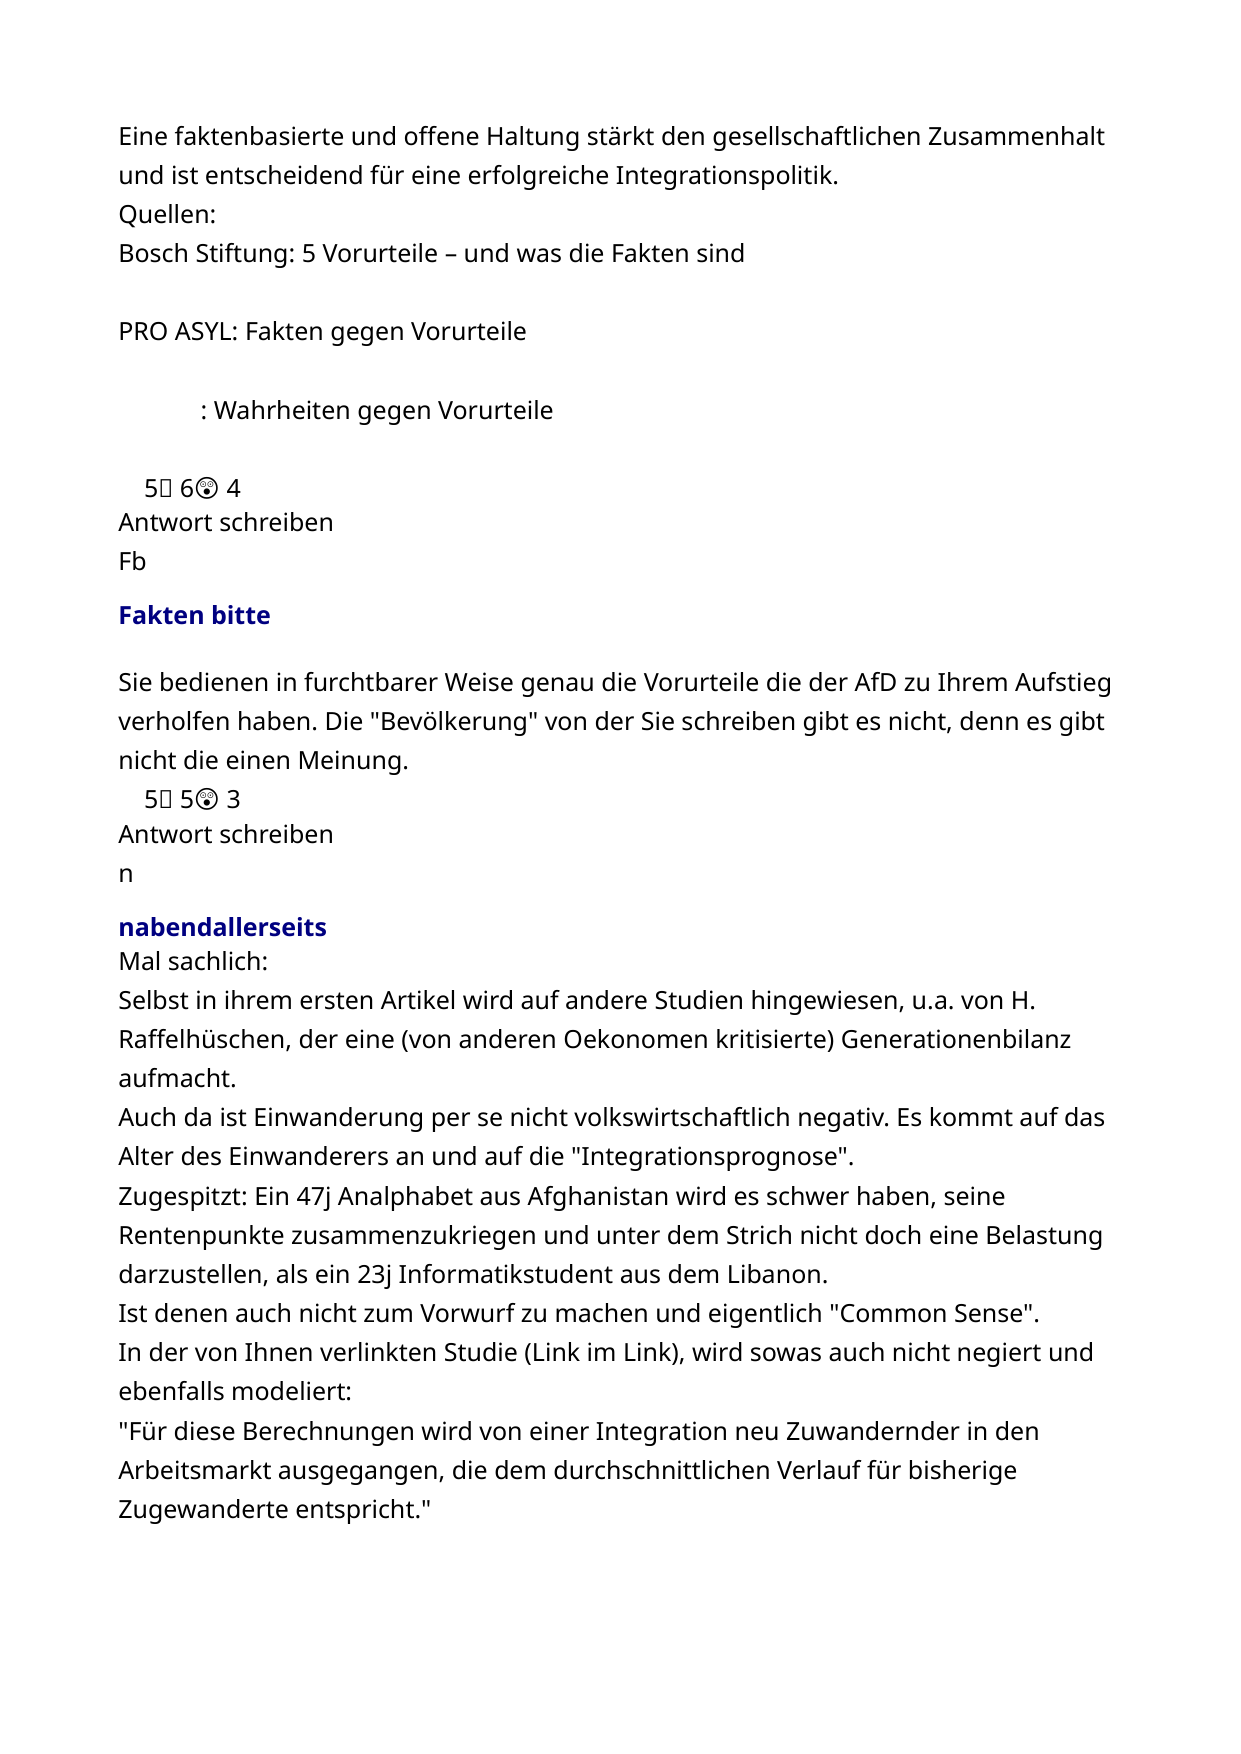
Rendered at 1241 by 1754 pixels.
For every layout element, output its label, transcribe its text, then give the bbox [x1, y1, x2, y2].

subtitle Fakten bitte [118, 598, 1122, 632]
text Bosch Stiftung: 5 Vorurteile – und was die Fakten sind [118, 236, 1122, 270]
text Antwort schreiben [118, 505, 1122, 539]
text n [118, 855, 1122, 889]
text Selbst in ihrem ersten Artikel wird auf andere Studien hingewiesen, u.a. von H. Raffelhüschen, der eine (von anderen Oekonomen kritisierte) Generationenbilanz aufmacht. [118, 982, 1122, 1095]
text Auch da ist Einwanderung per se nicht volkswirtschaftlich negativ. Es kommt auf das Alter des Einwanderers an und auf die "Integrationsprognose". [118, 1100, 1122, 1173]
subtitle nabendallerseits [118, 909, 1122, 943]
text Mal sachlich: [118, 943, 1122, 977]
text 🙁 5🤨 5😲 3 [118, 782, 1122, 816]
text https://www.spd.de/aktuelles/detail/news/wahrheiten-gegen-vorurteile/26/08/2015 [118, 431, 1122, 466]
text 🙁 5🤨 6😲 4 [118, 471, 1122, 505]
text Eine faktenbasierte und offene Haltung stärkt den gesellschaftlichen Zusammenhalt und ist entscheidend für eine erfolgreiche Integrationspolitik. [118, 118, 1122, 191]
text Ist denen auch nicht zum Vorwurf zu machen und eigentlich "Common Sense". [118, 1296, 1122, 1330]
text Fb [118, 544, 1122, 578]
text "Für diese Berechnungen wird von einer Integration neu Zuwandernder in den Arbeitsmarkt ausgegangen, die dem durchschnittlichen Verlauf für bisherige Zugewanderte entspricht." [118, 1413, 1122, 1526]
text Quellen: [118, 196, 1122, 231]
text In der von Ihnen verlinkten Studie (Link im Link), wird sowas auch nicht negiert und ebenfalls modeliert: [118, 1335, 1122, 1408]
text Sie bedienen in furchtbarer Weise genau die Vorurteile die der AfD zu Ihrem Aufstieg verholfen haben. Die "Bevölkerung" von der Sie schreiben gibt es nicht, denn es gibt nicht die einen Meinung. [118, 665, 1122, 777]
text https://www.proasyl.de/thema/fakten-zahlen-argumente/fakten-gegen-vorurteile-2/ [118, 353, 1122, 387]
text https://www.bosch-stiftung.de/de/storys/faktencheck-integration [118, 275, 1122, 309]
text Zugespitzt: Ein 47j Analphabet aus Afghanistan wird es schwer haben, seine Rentenpunkte zusammenzukriegen und unter dem Strich nicht doch eine Belastung darzustellen, als ein 23j Informatikstudent aus dem Libanon. [118, 1178, 1122, 1291]
text PRO ASYL: Fakten gegen Vorurteile [118, 314, 1122, 348]
text SPD.de: Wahrheiten gegen Vorurteile [118, 392, 1122, 426]
text Antwort schreiben [118, 816, 1122, 850]
